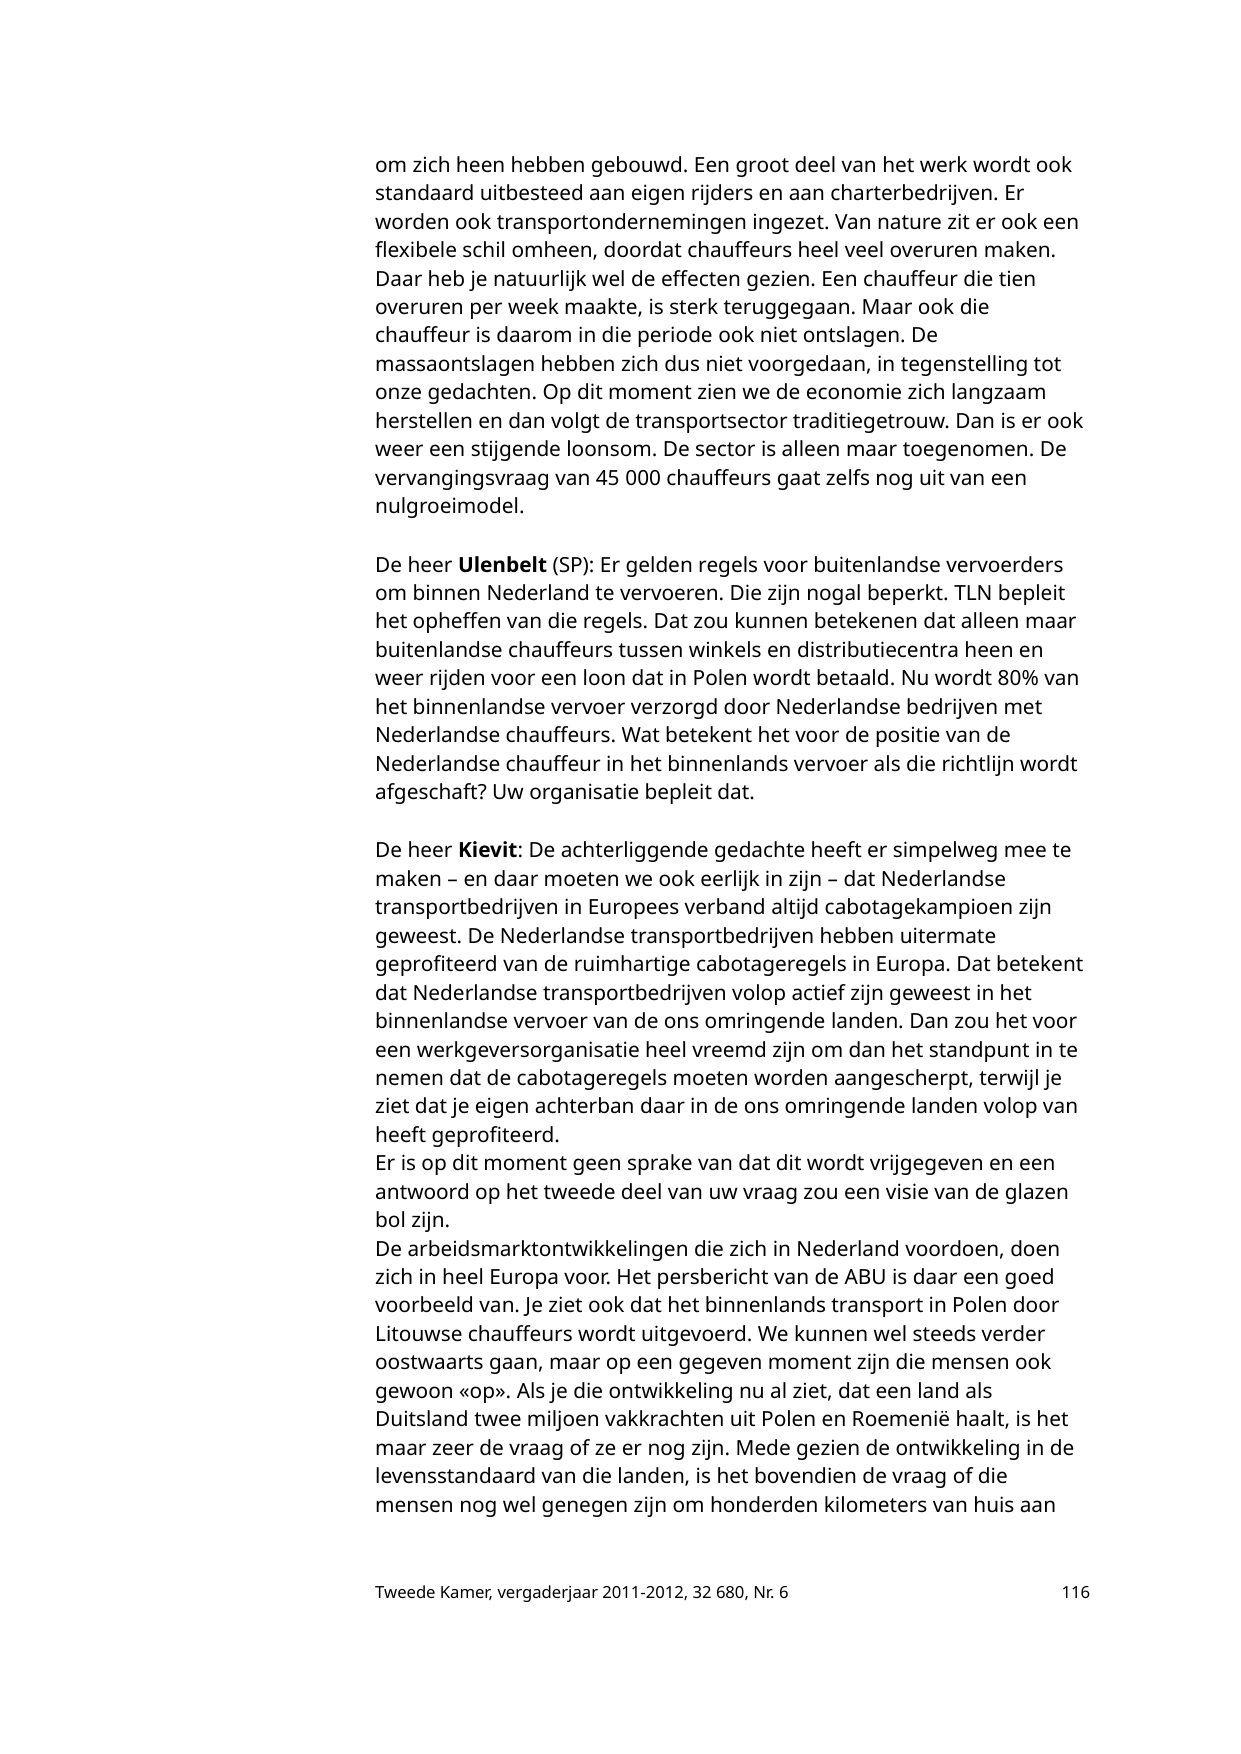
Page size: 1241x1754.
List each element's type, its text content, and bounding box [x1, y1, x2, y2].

text De arbeidsmarktontwikkelingen die zich in Nederland voordoen, doen zich in heel Europa voor. Het persbericht van de ABU is daar een goed voorbeeld van. Je ziet ook dat het binnenlands transport in Polen door Litouwse chauffeurs wordt uitgevoerd. We kunnen wel steeds verder oostwaarts gaan, maar op een gegeven moment zijn die mensen ook gewoon «op». Als je die ontwikkeling nu al ziet, dat een land als Duitsland twee miljoen vakkrachten uit Polen en Roemenië haalt, is het maar zeer de vraag of ze er nog zijn. Mede gezien de ontwikkeling in de levensstandaard van die landen, is het bovendien de vraag of die mensen nog wel genegen zijn om honderden kilometers van huis aan [375, 1234, 1090, 1518]
text om zich heen hebben gebouwd. Een groot deel van het werk wordt ook standaard uitbesteed aan eigen rijders en aan charterbedrijven. Er worden ook transportondernemingen ingezet. Van nature zit er ook een flexibele schil omheen, doordat chauffeurs heel veel overuren maken. Daar heb je natuurlijk wel de effecten gezien. Een chauffeur die tien overuren per week maakte, is sterk teruggegaan. Maar ook die chauffeur is daarom in die periode ook niet ontslagen. De massaontslagen hebben zich dus niet voorgedaan, in tegenstelling tot onze gedachten. Op dit moment zien we de economie zich langzaam herstellen en dan volgt de transportsector traditiegetrouw. Dan is er ook weer een stijgende loonsom. De sector is alleen maar toegenomen. De vervangingsvraag van 45 000 chauffeurs gaat zelfs nog uit van een nulgroeimodel. [375, 150, 1090, 520]
text De heer Ulenbelt (SP): Er gelden regels voor buitenlandse vervoerders om binnen Nederland te vervoeren. Die zijn nogal beperkt. TLN bepleit het opheffen van die regels. Dat zou kunnen betekenen dat alleen maar buitenlandse chauffeurs tussen winkels en distributiecentra heen en weer rijden voor een loon dat in Polen wordt betaald. Nu wordt 80% van het binnenlandse vervoer verzorgd door Nederlandse bedrijven met Nederlandse chauffeurs. Wat betekent het voor de positie van de Nederlandse chauffeur in het binnenlands vervoer als die richtlijn wordt afgeschaft? Uw organisatie bepleit dat. [375, 550, 1090, 806]
text Er is op dit moment geen sprake van dat dit wordt vrijgegeven en een antwoord op het tweede deel van uw vraag zou een visie van de glazen bol zijn. [375, 1148, 1090, 1234]
text De heer Kievit: De achterliggende gedachte heeft er simpelweg mee te maken – en daar moeten we ook eerlijk in zijn – dat Nederlandse transportbedrijven in Europees verband altijd cabotagekampioen zijn geweest. De Nederlandse transportbedrijven hebben uitermate geprofiteerd van de ruimhartige cabotageregels in Europa. Dat betekent dat Nederlandse transportbedrijven volop actief zijn geweest in het binnenlandse vervoer van de ons omringende landen. Dan zou het voor een werkgeversorganisatie heel vreemd zijn om dan het standpunt in te nemen dat de cabotageregels moeten worden aangescherpt, terwijl je ziet dat je eigen achterban daar in de ons omringende landen volop van heeft geprofiteerd. [375, 836, 1090, 1148]
